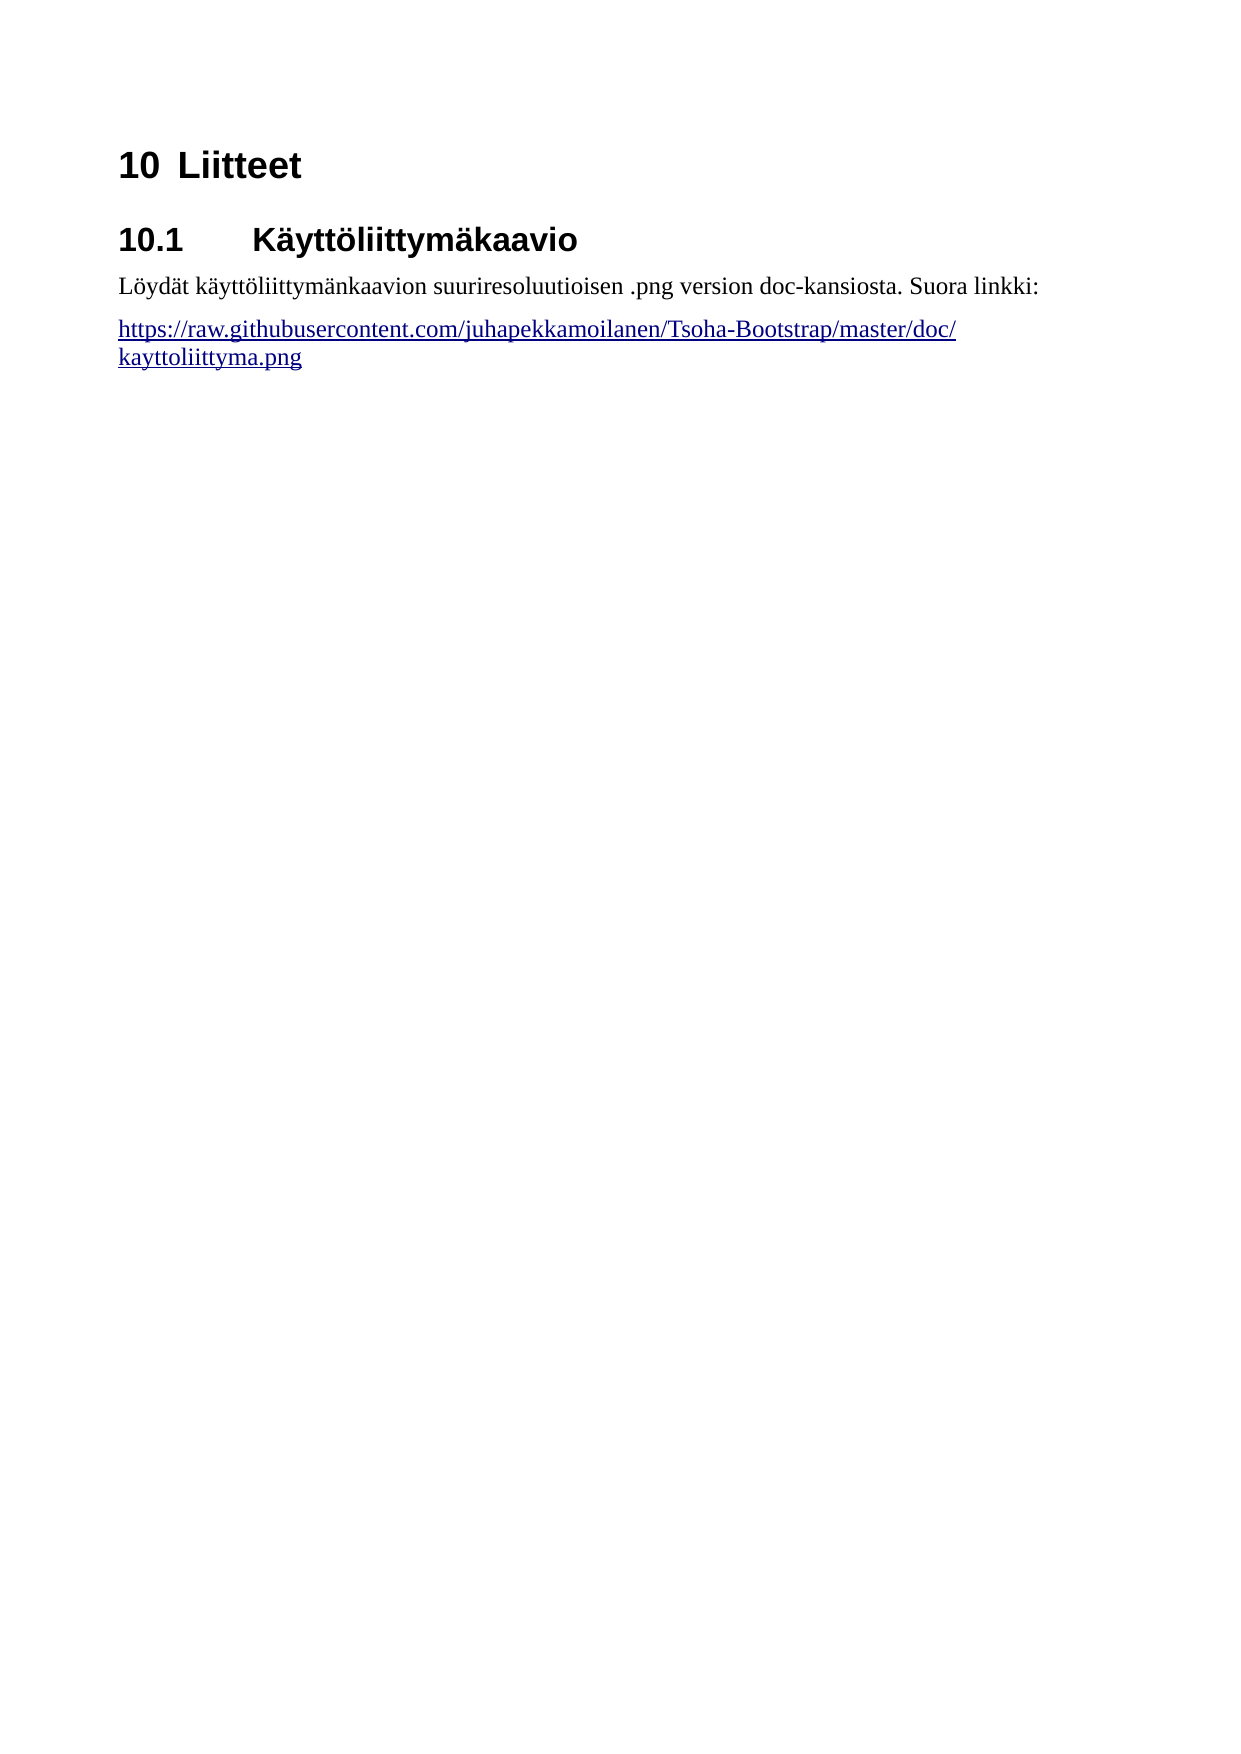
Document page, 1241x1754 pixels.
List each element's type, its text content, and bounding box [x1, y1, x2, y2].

subtitle Käyttöliittymäkaavio [118, 220, 1122, 259]
subtitle Liitteet [118, 143, 1122, 187]
text https://raw.githubusercontent.com/juhapekkamoilanen/Tsoha-Bootstrap/master/doc/kayttoliittyma.png [118, 314, 1122, 371]
text Löydät käyttöliittymänkaavion suuriresoluutioisen .png version doc-kansiosta. Suora linkki: [118, 271, 1122, 300]
